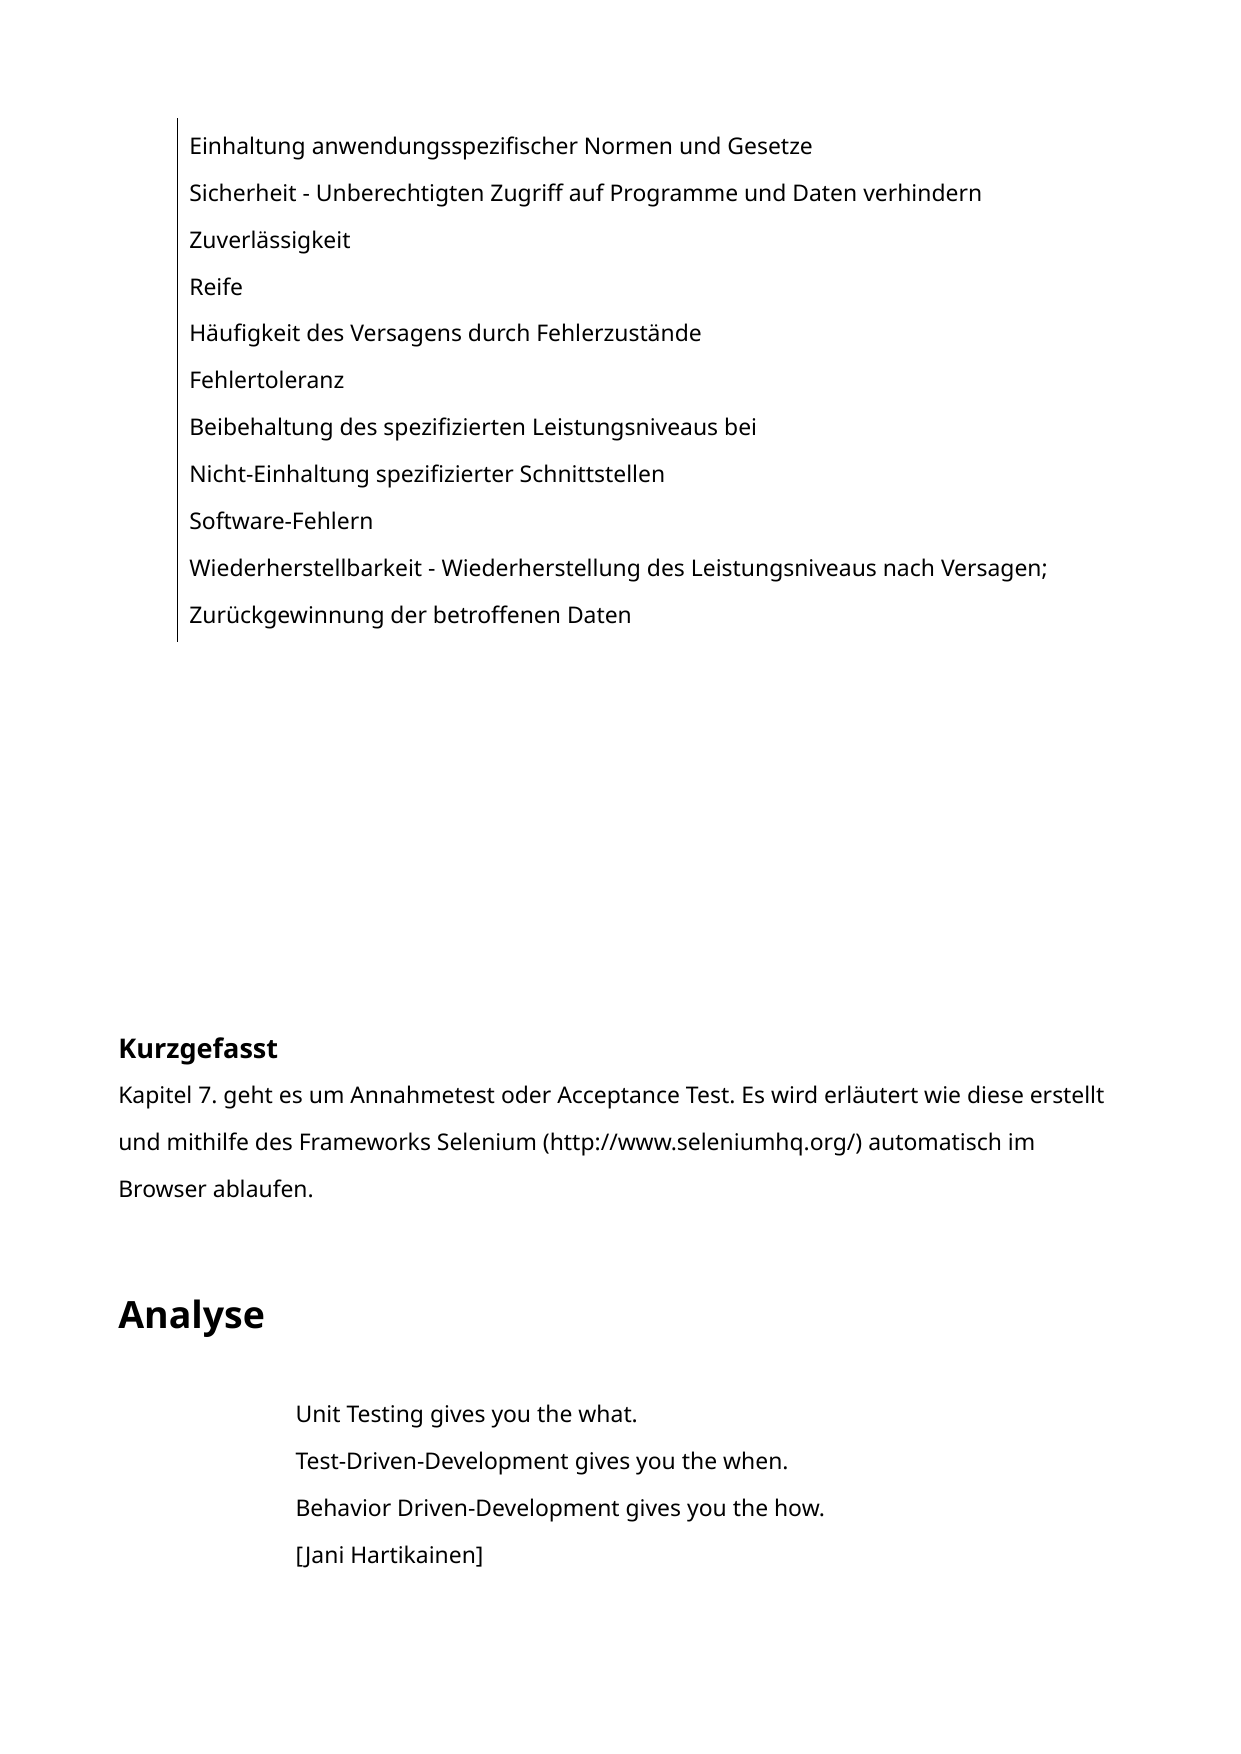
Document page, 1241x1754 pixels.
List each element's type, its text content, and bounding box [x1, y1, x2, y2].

subtitle Analyse [118, 1288, 1122, 1339]
subtitle Kurzgefasst [118, 1030, 1122, 1067]
text Einhaltung anwendungsspezifischer Normen und Gesetze Sicherheit - Unberechtigten Zugriff auf Programme und Daten verhindern Zuverlässigkeit Reife Häufigkeit des Versagens durch Fehlerzustände Fehlertoleranz Beibehaltung des spezifizierten Leistungsniveaus bei Nicht-Einhaltung spezifizierter Schnittstellen Software-Fehlern Wiederherstellbarkeit - Wiederherstellung des Leistungsniveaus nach Versagen; Zurückgewinnung der betroffenen Daten [178, 118, 1122, 642]
text Kapitel 7. geht es um Annahmetest oder Acceptance Test. Es wird erläutert wie diese erstellt und mithilfe des Frameworks Selenium (http://www.seleniumhq.org/) automatisch im Browser ablaufen. [118, 1079, 1122, 1204]
text Unit Testing gives you the what. Test-Driven-Development gives you the when. Behavior Driven-Development gives you the how. [Jani Hartikainen] [295, 1398, 1122, 1570]
